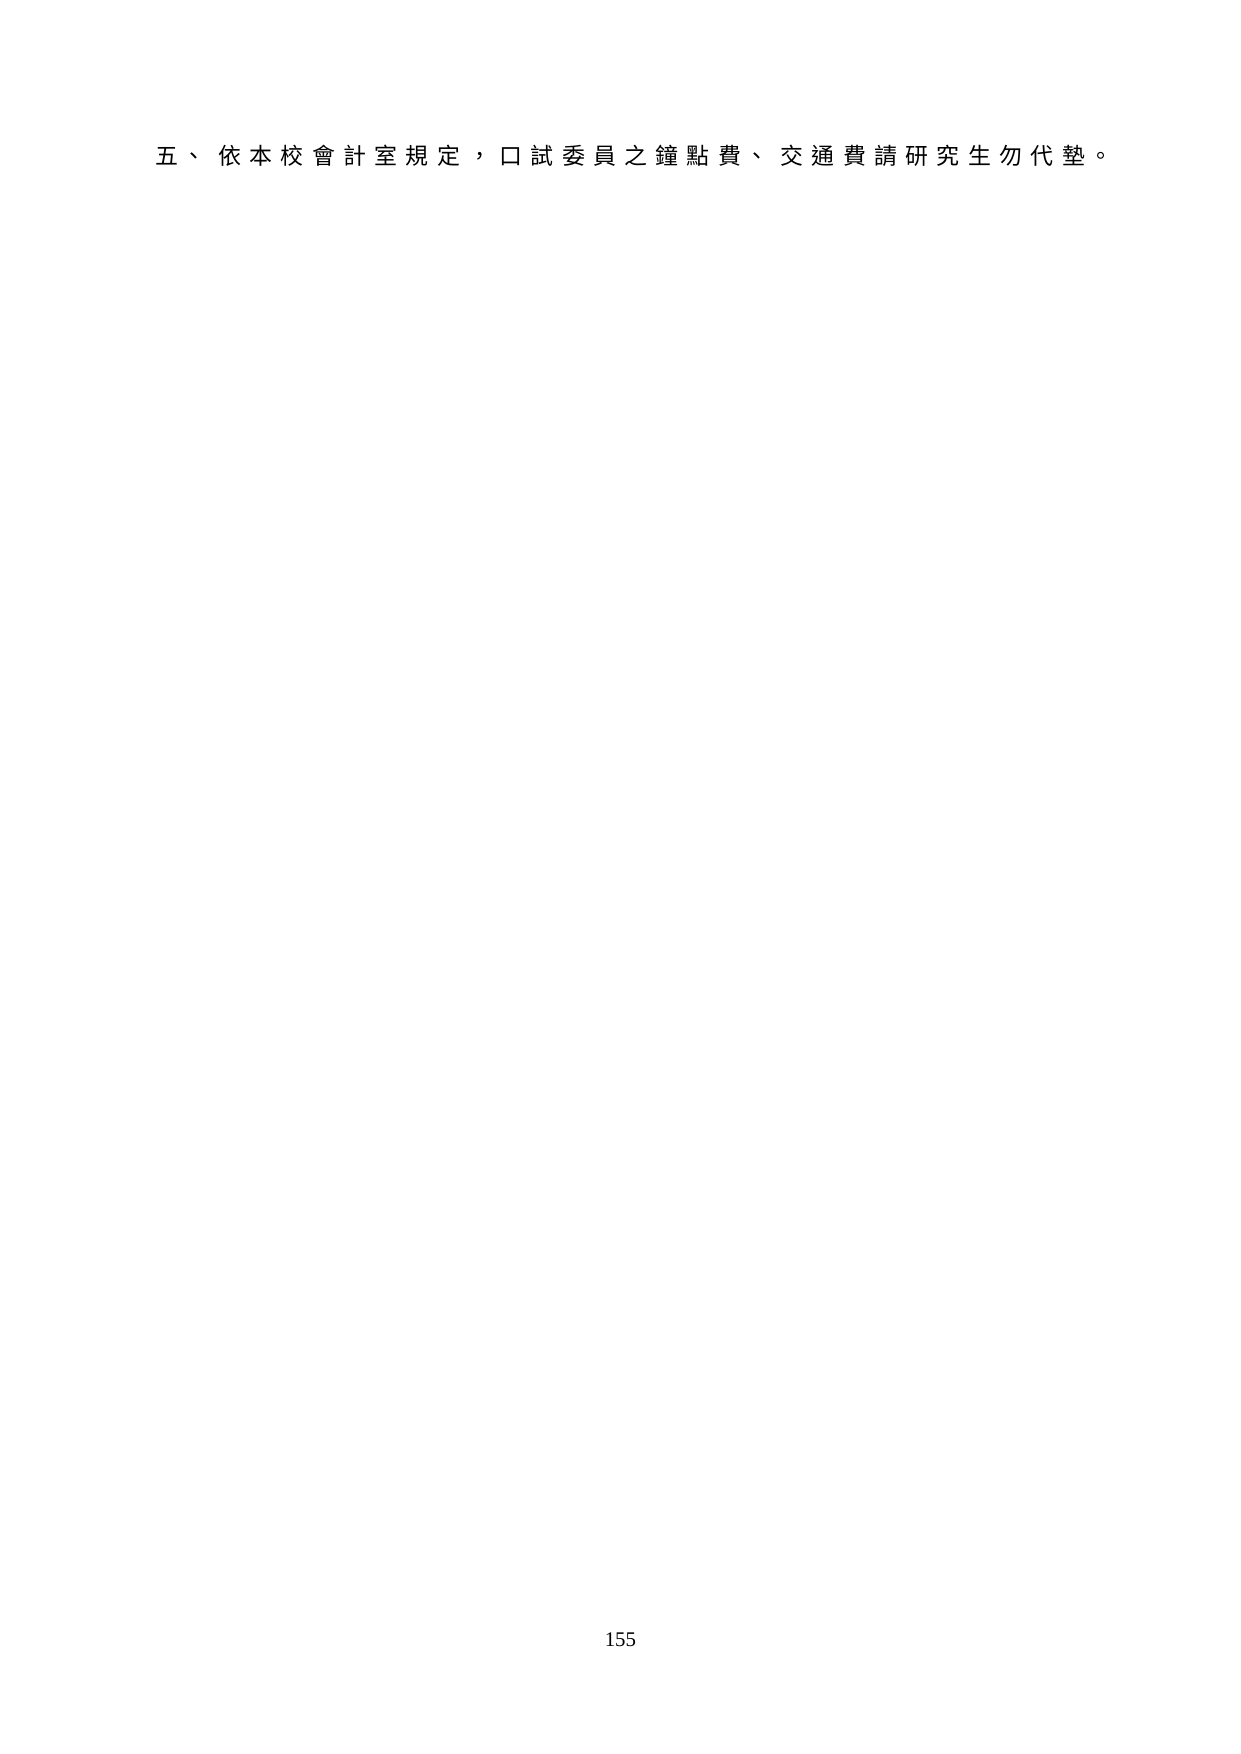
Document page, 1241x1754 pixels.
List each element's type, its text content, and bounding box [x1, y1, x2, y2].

text 五、依本校會計室規定，口試委員之鐘點費、交通費請研究生勿代墊。 [151, 113, 1089, 175]
